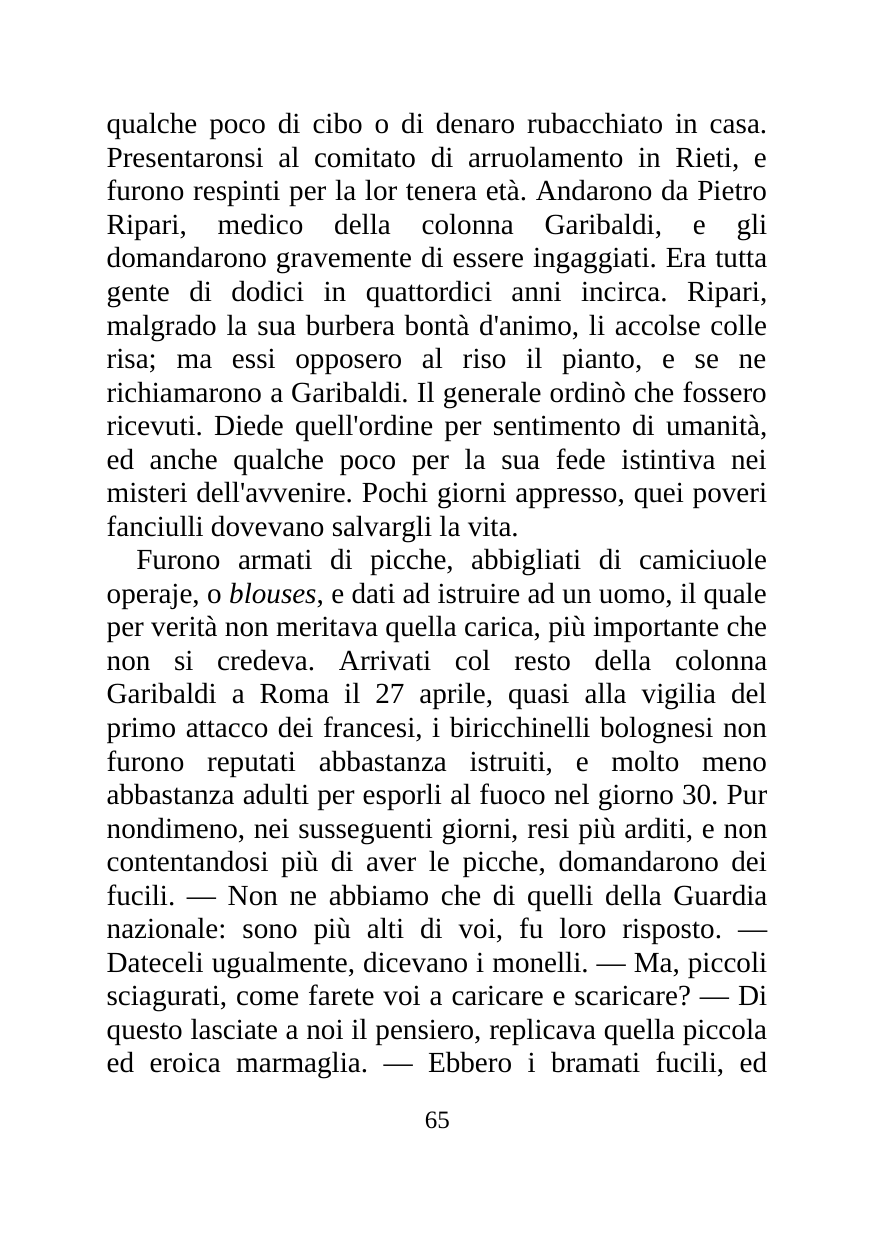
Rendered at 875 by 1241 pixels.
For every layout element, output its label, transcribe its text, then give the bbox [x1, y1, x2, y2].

text Furono armati di picche, abbigliati di camiciuole operaje, o blouses, e dati ad istruire ad un uomo, il quale per verità non meritava quella carica, più importante che non si credeva. Arrivati col resto della colonna Garibaldi a Roma il 27 aprile, quasi alla vigilia del primo attacco dei francesi, i biricchinelli bolognesi non furono reputati abbastanza istruiti, e molto meno abbastanza adulti per esporli al fuoco nel giorno 30. Pur nondimeno, nei susseguenti giorni, resi più arditi, e non contentandosi più di aver le picche, domandarono dei fucili. — Non ne abbiamo che di quelli della Guardia nazionale: sono più alti di voi, fu loro risposto. — Dateceli ugualmente, dicevano i monelli. — Ma, piccoli sciagurati, come farete voi a caricare e scaricare? — Di questo lasciate a noi il pensiero, replicava quella piccola ed eroica marmaglia. — Ebbero i bramati fucili, ed [106, 542, 768, 1079]
text qualche poco di cibo o di denaro rubacchiato in casa. Presentaronsi al comitato di arruolamento in Rieti, e furono respinti per la lor tenera età. Andarono da Pietro Ripari, medico della colonna Garibaldi, e gli domandarono gravemente di essere ingaggiati. Era tutta gente di dodici in quattordici anni incirca. Ripari, malgrado la sua burbera bontà d'animo, li accolse colle risa; ma essi opposero al riso il pianto, e se ne richiamarono a Garibaldi. Il generale ordinò che fossero ricevuti. Diede quell'ordine per sentimento di umanità, ed anche qualche poco per la sua fede istintiva nei misteri dell'avvenire. Pochi giorni appresso, quei poveri fanciulli dovevano salvargli la vita. [106, 106, 768, 542]
